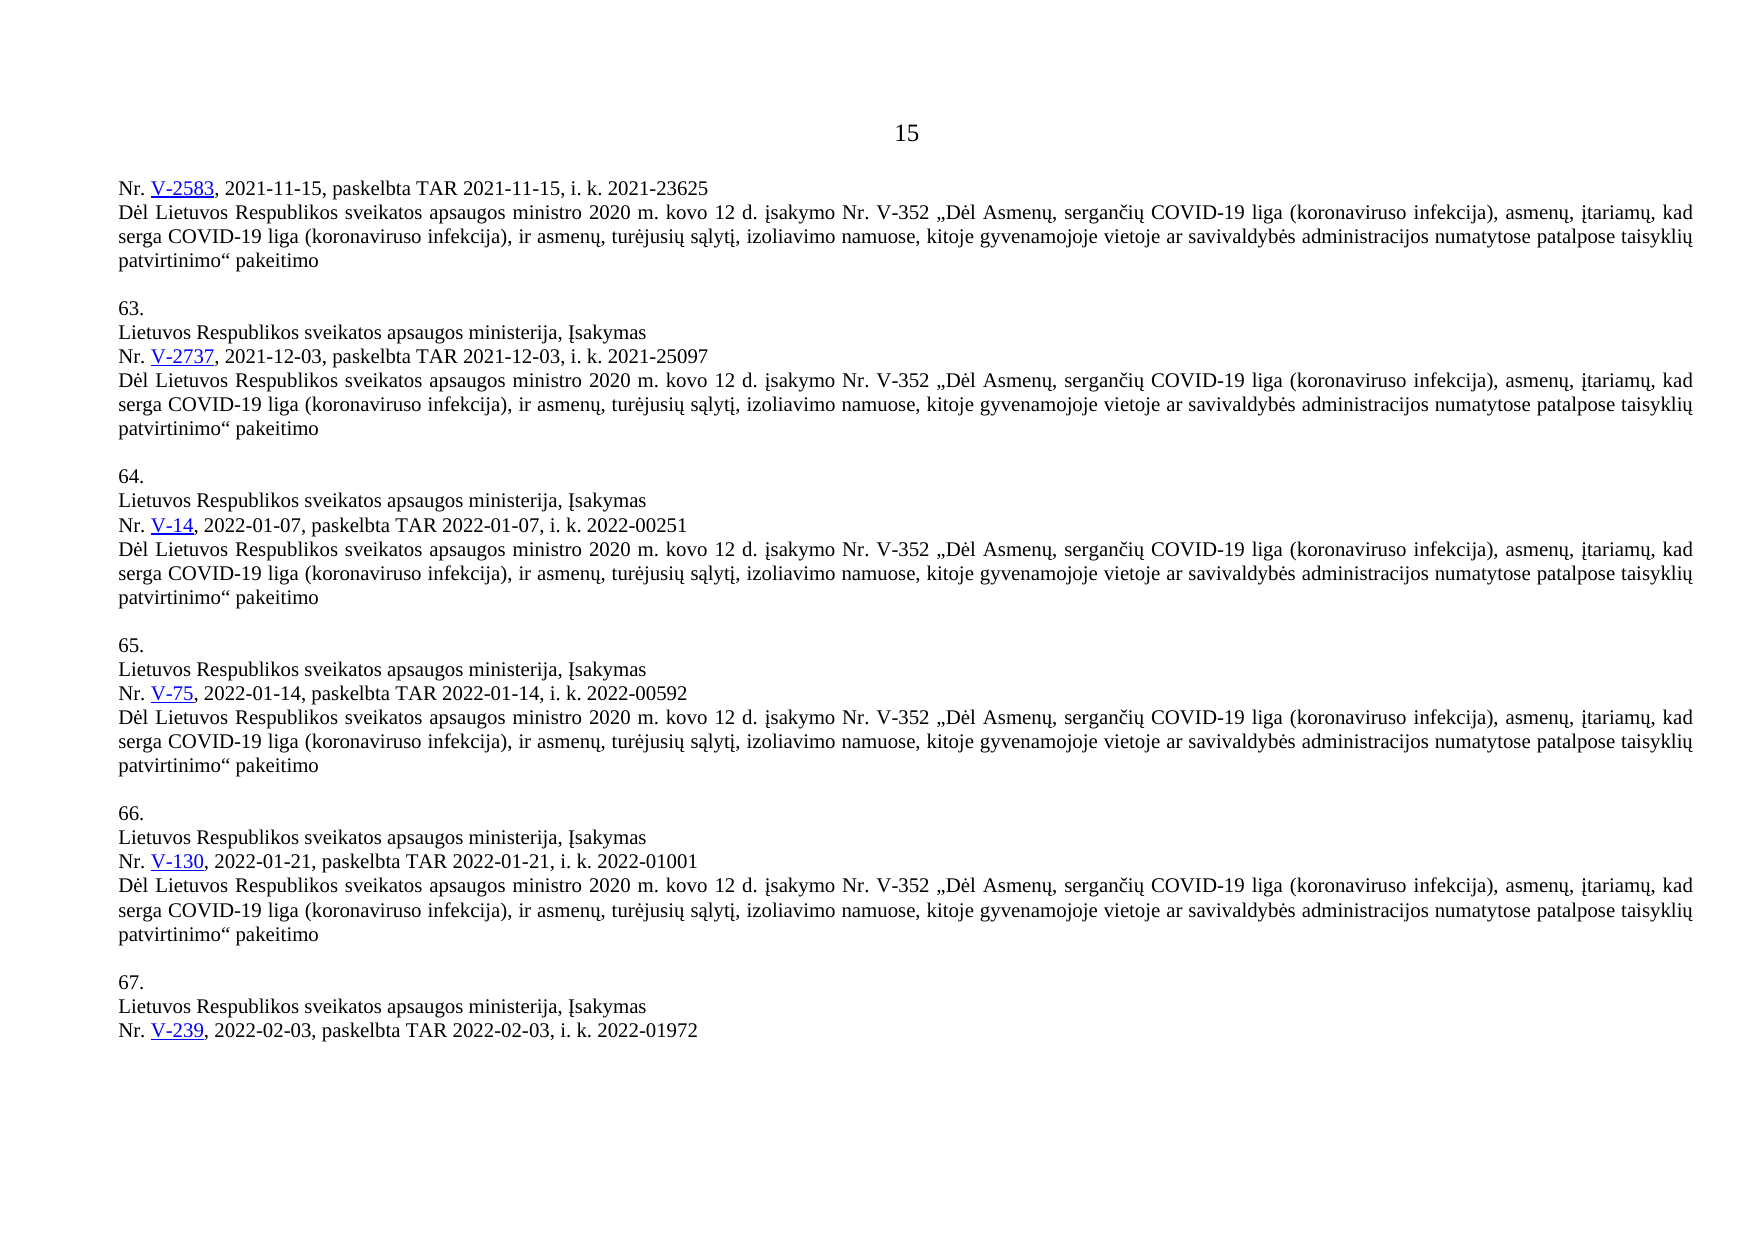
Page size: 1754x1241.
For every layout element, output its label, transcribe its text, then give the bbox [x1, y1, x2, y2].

text Lietuvos Respublikos sveikatos apsaugos ministerija, Įsakymas [118, 657, 1695, 681]
text Lietuvos Respublikos sveikatos apsaugos ministerija, Įsakymas [118, 825, 1695, 849]
text Dėl Lietuvos Respublikos sveikatos apsaugos ministro 2020 m. kovo 12 d. įsakymo Nr. V-352 „Dėl Asmenų, sergančių COVID-19 liga (koronaviruso infekcija), asmenų, įtariamų, kad serga COVID-19 liga (koronaviruso infekcija), ir asmenų, turėjusių sąlytį, izoliavimo namuose, kitoje gyvenamojoje vietoje ar savivaldybės administracijos numatytose patalpose taisyklių patvirtinimo“ pakeitimo [118, 200, 1695, 272]
text Lietuvos Respublikos sveikatos apsaugos ministerija, Įsakymas [118, 320, 1695, 344]
text Nr. V-130, 2022-01-21, paskelbta TAR 2022-01-21, i. k. 2022-01001 [118, 849, 1695, 873]
text 63. [118, 296, 1695, 320]
text Lietuvos Respublikos sveikatos apsaugos ministerija, Įsakymas [118, 994, 1695, 1018]
text 65. [118, 633, 1695, 657]
text Nr. V-75, 2022-01-14, paskelbta TAR 2022-01-14, i. k. 2022-00592 [118, 681, 1695, 705]
text 64. [118, 464, 1695, 488]
text Dėl Lietuvos Respublikos sveikatos apsaugos ministro 2020 m. kovo 12 d. įsakymo Nr. V-352 „Dėl Asmenų, sergančių COVID-19 liga (koronaviruso infekcija), asmenų, įtariamų, kad serga COVID-19 liga (koronaviruso infekcija), ir asmenų, turėjusių sąlytį, izoliavimo namuose, kitoje gyvenamojoje vietoje ar savivaldybės administracijos numatytose patalpose taisyklių patvirtinimo“ pakeitimo [118, 537, 1695, 609]
text Lietuvos Respublikos sveikatos apsaugos ministerija, Įsakymas [118, 488, 1695, 512]
text Dėl Lietuvos Respublikos sveikatos apsaugos ministro 2020 m. kovo 12 d. įsakymo Nr. V-352 „Dėl Asmenų, sergančių COVID-19 liga (koronaviruso infekcija), asmenų, įtariamų, kad serga COVID-19 liga (koronaviruso infekcija), ir asmenų, turėjusių sąlytį, izoliavimo namuose, kitoje gyvenamojoje vietoje ar savivaldybės administracijos numatytose patalpose taisyklių patvirtinimo“ pakeitimo [118, 368, 1695, 440]
text 67. [118, 970, 1695, 994]
text Dėl Lietuvos Respublikos sveikatos apsaugos ministro 2020 m. kovo 12 d. įsakymo Nr. V-352 „Dėl Asmenų, sergančių COVID-19 liga (koronaviruso infekcija), asmenų, įtariamų, kad serga COVID-19 liga (koronaviruso infekcija), ir asmenų, turėjusių sąlytį, izoliavimo namuose, kitoje gyvenamojoje vietoje ar savivaldybės administracijos numatytose patalpose taisyklių patvirtinimo“ pakeitimo [118, 873, 1695, 946]
text Nr. V-2737, 2021-12-03, paskelbta TAR 2021-12-03, i. k. 2021-25097 [118, 344, 1695, 368]
text Nr. V-2583, 2021-11-15, paskelbta TAR 2021-11-15, i. k. 2021-23625 [118, 176, 1695, 200]
text Nr. V-239, 2022-02-03, paskelbta TAR 2022-02-03, i. k. 2022-01972 [118, 1018, 1695, 1042]
text Nr. V-14, 2022-01-07, paskelbta TAR 2022-01-07, i. k. 2022-00251 [118, 512, 1695, 537]
text 66. [118, 801, 1695, 825]
text Dėl Lietuvos Respublikos sveikatos apsaugos ministro 2020 m. kovo 12 d. įsakymo Nr. V-352 „Dėl Asmenų, sergančių COVID-19 liga (koronaviruso infekcija), asmenų, įtariamų, kad serga COVID-19 liga (koronaviruso infekcija), ir asmenų, turėjusių sąlytį, izoliavimo namuose, kitoje gyvenamojoje vietoje ar savivaldybės administracijos numatytose patalpose taisyklių patvirtinimo“ pakeitimo [118, 705, 1695, 777]
